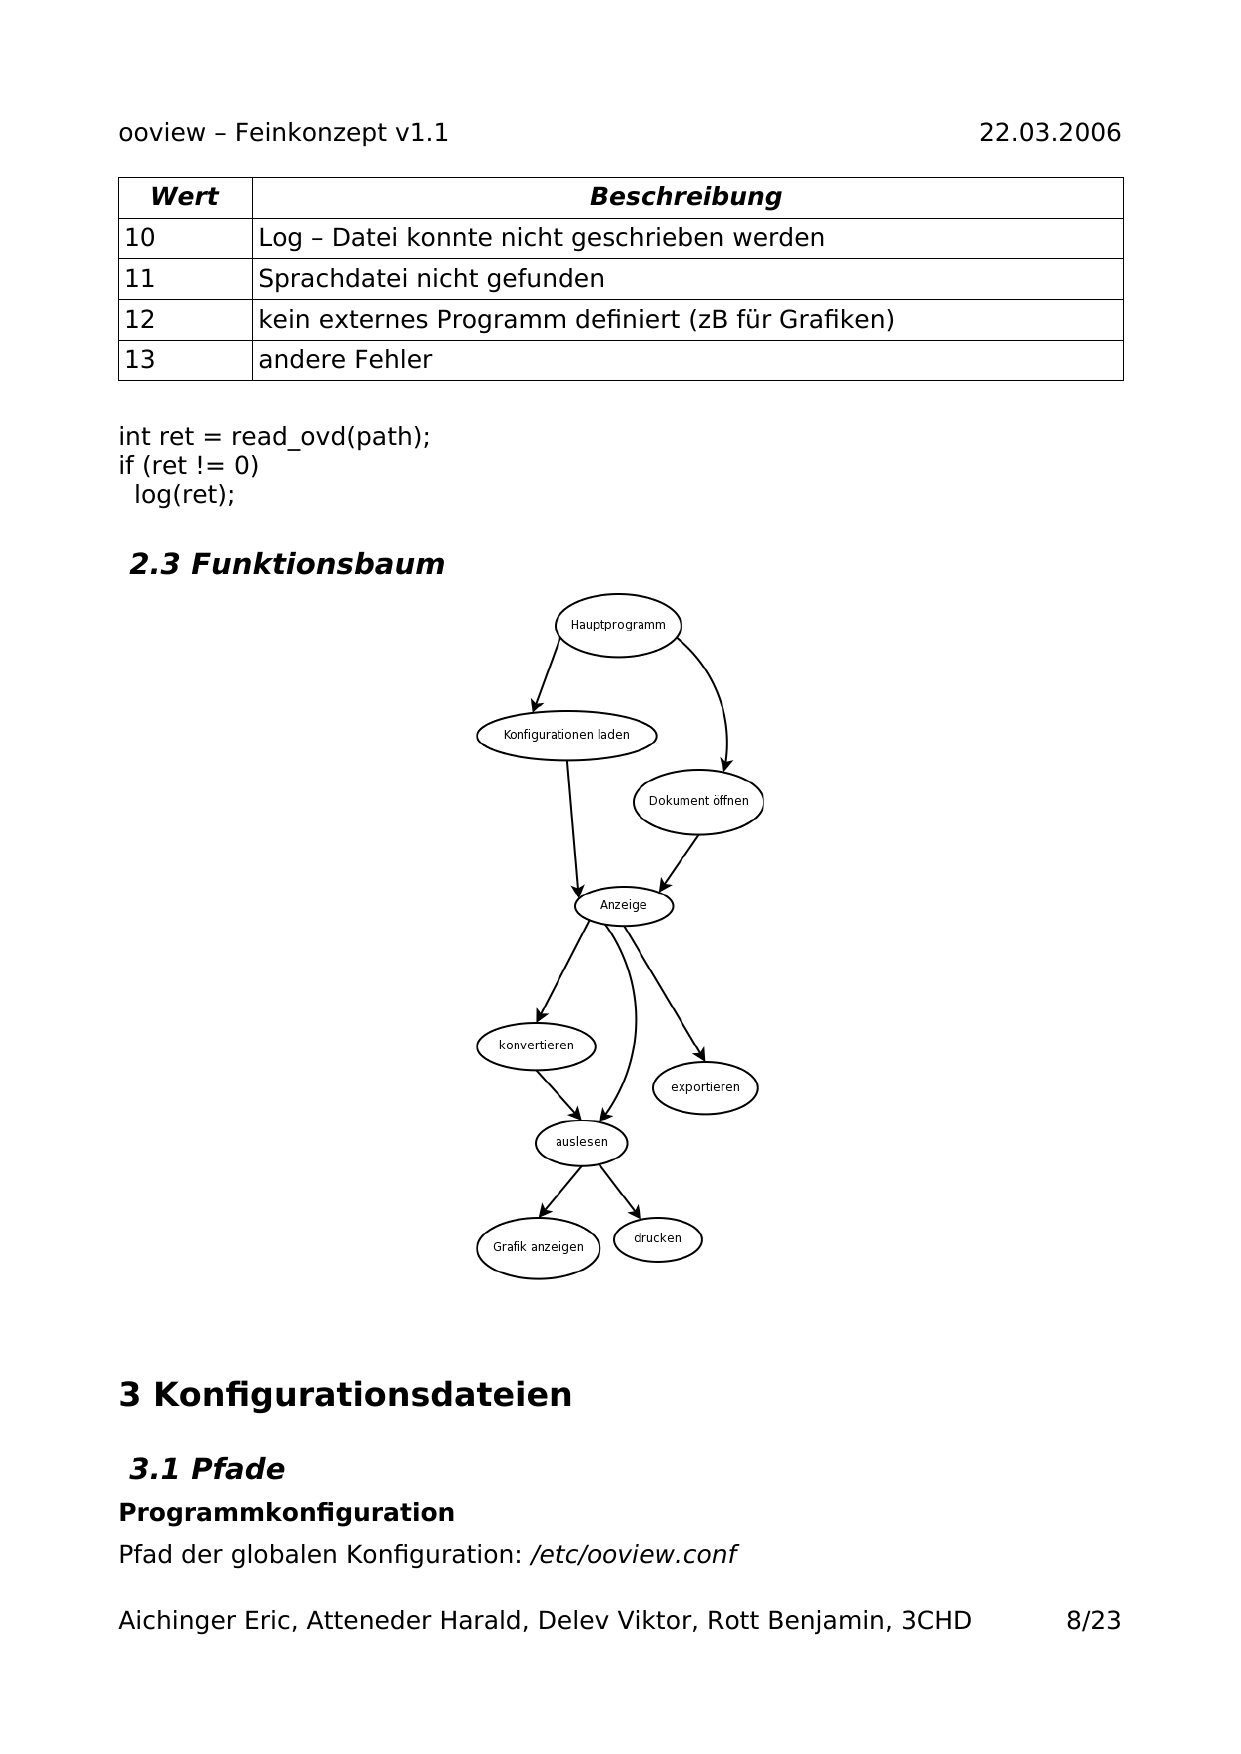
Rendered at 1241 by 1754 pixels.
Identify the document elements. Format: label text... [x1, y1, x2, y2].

table_cell Sprachdatei nicht gefunden [253, 259, 1123, 299]
table_cell 12 [119, 300, 252, 340]
picture [476, 593, 764, 1309]
text Pfad der globalen Konfiguration: /etc/ooview.conf [118, 1540, 1122, 1569]
table_cell kein externes Programm definiert (zB für Grafiken) [253, 300, 1123, 340]
table_cell andere Fehler [253, 341, 1123, 380]
table_header Wert [119, 178, 252, 217]
subtitle Konfigurationsdateien [118, 1376, 1122, 1414]
subtitle Funktionsbaum [118, 547, 1122, 581]
table_cell 13 [119, 341, 252, 380]
text int ret = read_ovd(path); if (ret != 0) log(ret); [118, 422, 1122, 510]
table_cell 10 [119, 219, 252, 258]
table_cell Log – Datei konnte nicht geschrieben werden [253, 219, 1123, 258]
table_cell 11 [119, 259, 252, 299]
text Programmkonfiguration [118, 1498, 1122, 1528]
subtitle Pfade [118, 1452, 1122, 1486]
table_header Beschreibung [253, 178, 1123, 217]
